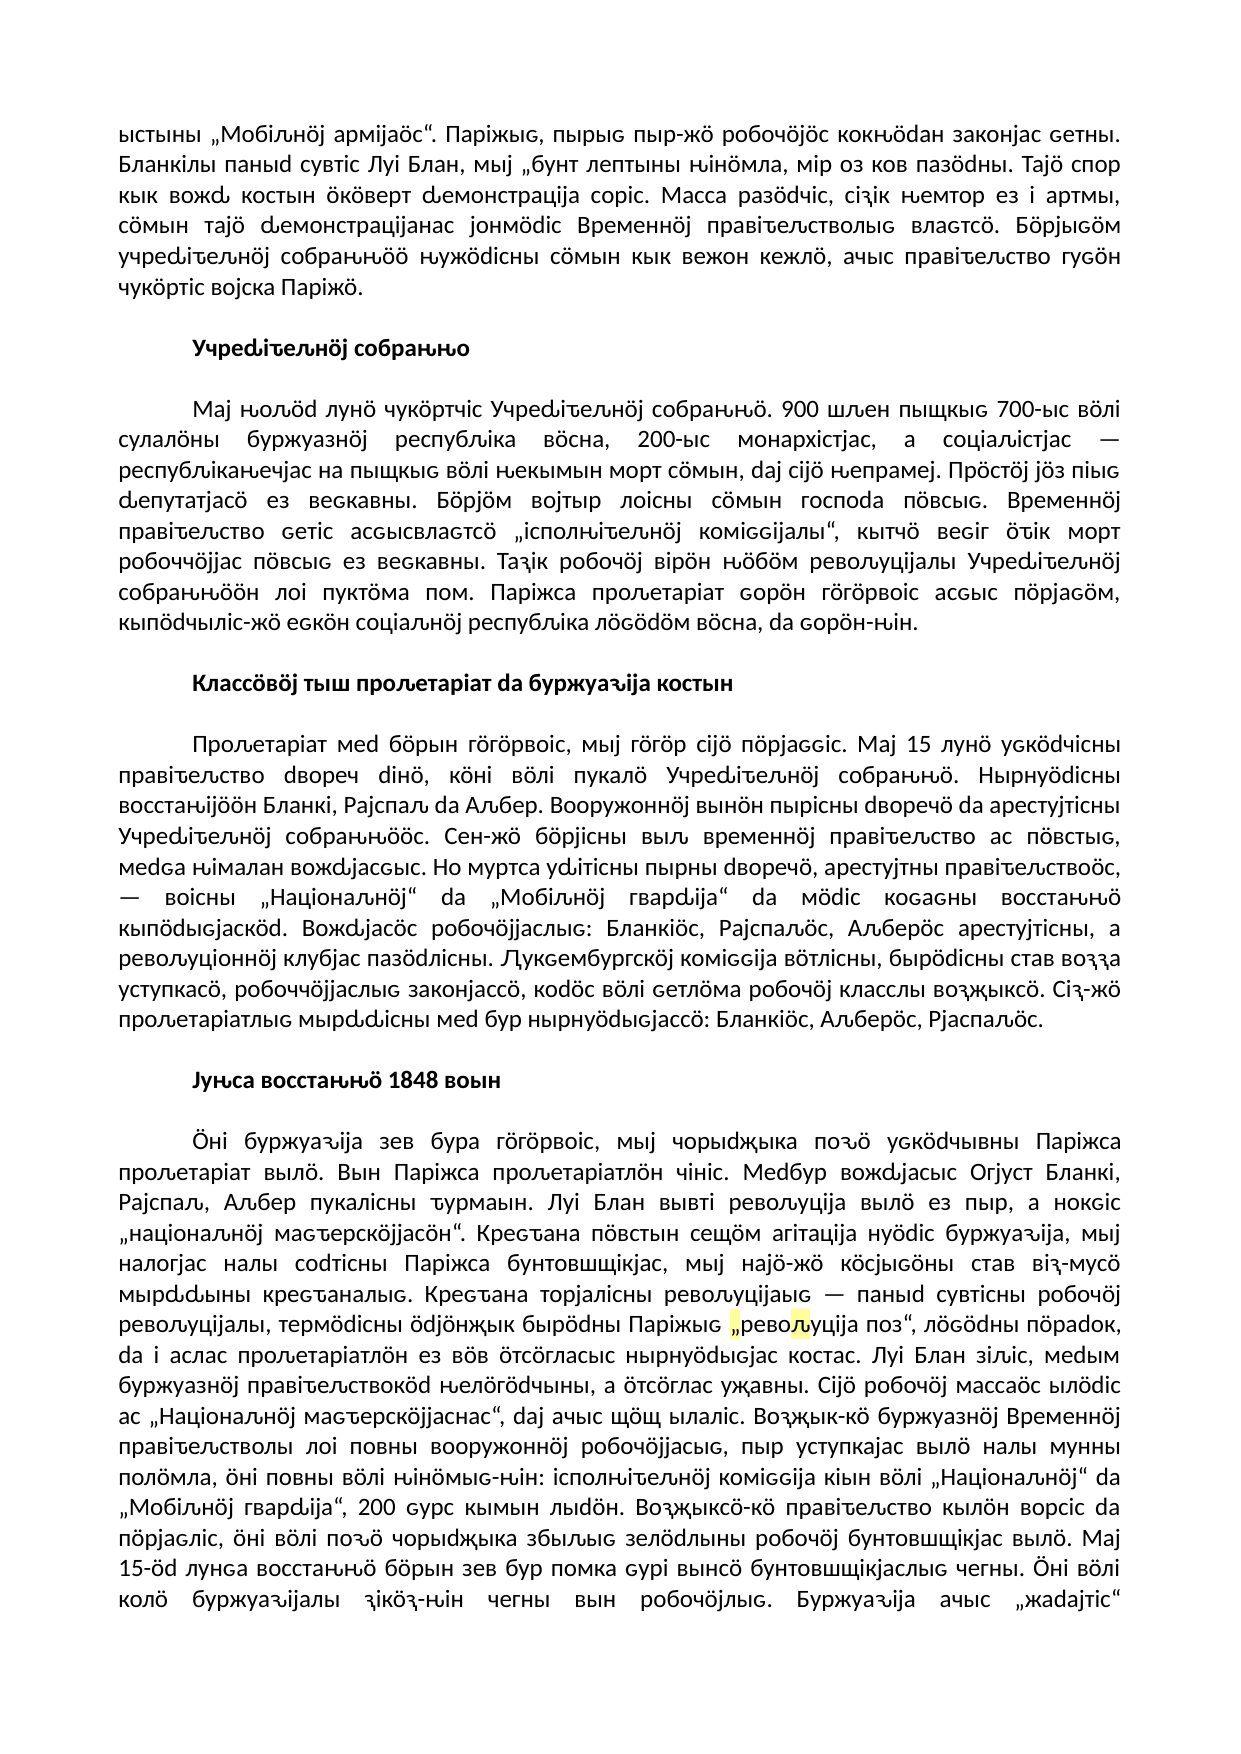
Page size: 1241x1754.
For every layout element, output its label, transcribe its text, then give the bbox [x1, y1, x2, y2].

text Классӧвӧј тыш проԉетаріат ԁа буржуаԅіја костын [118, 667, 1122, 698]
text Мај ԋоԉӧԁ лунӧ чукӧртчіс Учреԃіԏеԉнӧј собраԋԋӧ. 900 шԉен пыщкыԍ 700-ыс вӧлі сулалӧны буржуазнӧј респубԉіка вӧсна, 200-ыс монархістјас, а соціаԉістјас — респубԉікаԋечјас на пыщкыԍ вӧлі ԋекымын морт сӧмын, ԁај сіјӧ ԋепрамеј. Прӧстӧј јӧз піыԍ ԃепутатјасӧ ез веԍкавны. Бӧрјӧм војтыр лоісны сӧмын госпоԁа пӧвсыԍ. Временнӧј правіԏеԉство ԍетіс асԍысвлаԍтсӧ „ісполԋіԏеԉнӧј коміԍԍіјалы“, кытчӧ веԍіг ӧԏік морт робоччӧјјас пӧвсыԍ ез веԍкавны. Таԇік робочӧј вірӧн ԋӧбӧм ревоԉуціјалы Учреԃіԏеԉнӧј собраԋԋӧӧн лоі пуктӧма пом. Паріжса проԉетаріат ԍорӧн гӧгӧрвоіс асԍыс пӧрјаԍӧм, кыпӧԁчыліс-жӧ еԍкӧн соціаԉнӧј респубԉіка лӧԍӧԁӧм вӧсна, ԁа ԍорӧн-ԋін. [118, 393, 1122, 637]
text Учреԃіԏеԉнӧј собраԋԋо [118, 332, 1122, 362]
text Јуԋса восстаԋԋӧ 1848 воын [118, 1064, 1122, 1095]
text Ӧні буржуаԅіја зев бура гӧгӧрвоіс, мыј чорыԁҗыка поԅӧ уԍкӧԁчывны Паріжса проԉетаріат вылӧ. Вын Паріжса проԉетаріатлӧн чініс. Меԁбур вожԃјасыс Огјуст Бланкі, Рајспаԉ, Аԉбер пукалісны ԏурмаын. Луі Блан вывті ревоԉуціја вылӧ ез пыр, а нокԍіс „націонаԉнӧј маԍԏерскӧјјасӧн“. Креԍԏана пӧвстын сещӧм агітаціја нуӧԁіс буржуаԅіја, мыј налогјас налы соԁтісны Паріжса бунтовшщікјас, мыј најӧ-жӧ кӧсјыԍӧны став віԇ-мусӧ мырԃԃыны креԍԏаналыԍ. Креԍԏана торјалісны ревоԉуціјаыԍ — паныԁ сувтісны робочӧј ревоԉуціјалы, термӧԁісны ӧԁјӧнҗык бырӧԁны Паріжыԍ „ревоԉуціја поз“, лӧԍӧԁны пӧраԁок, ԁа і аслас проԉетаріатлӧн ез вӧв ӧтсӧгласыс нырнуӧԁыԍјас костас. Луі Блан зіԉіс, меԁым буржуазнӧј правіԏеԉствокӧԁ ԋелӧгӧԁчыны, а ӧтсӧглас уҗавны. Сіјӧ робочӧј массаӧс ылӧԁіс ас „Націонаԉнӧј маԍԏерскӧјјаснас“, ԁај ачыс щӧщ ылаліс. Воԇҗык-кӧ буржуазнӧј Временнӧј правіԏеԉстволы лоі повны вооружоннӧј робочӧјјасыԍ, пыр уступкајас вылӧ налы мунны полӧмла, ӧні повны вӧлі ԋінӧмыԍ-ԋін: ісполԋіԏеԉнӧј коміԍԍіја кіын вӧлі „Націонаԉнӧј“ ԁа „Мобіԉнӧј гварԃіја“, 200 ԍурс кымын лыԁӧн. Воԇҗыксӧ-кӧ правіԏеԉство кылӧн ворсіс ԁа пӧрјаԍліс, ӧні вӧлі поԅӧ чорыԁҗыка збыԉыԍ зелӧԁлыны робочӧј бунтовшщікјас вылӧ. Мај 15-ӧԁ лунԍа восстаԋԋӧ бӧрын зев бур помка ԍурі вынсӧ бунтовшщікјаслыԍ чегны. Ӧні вӧлі колӧ буржуаԅіјалы ԇікӧԇ-ԋін чегны вын робочӧјлыԍ. Буржуаԅіја ачыс „жаԁајтіс“ [118, 1125, 1122, 1614]
text Проԉетаріат меԁ бӧрын гӧгӧрвоіс, мыј гӧгӧр сіјӧ пӧрјаԍԍіс. Мај 15 лунӧ уԍкӧԁчісны правіԏеԉство ԁвореч ԁінӧ, кӧні вӧлі пукалӧ Учреԃіԏеԉнӧј собраԋԋӧ. Нырнуӧԁісны восстаԋіјӧӧн Бланкі, Рајспаԉ ԁа Аԉбер. Вооружоннӧј вынӧн пырісны ԁворечӧ ԁа арестујтісны Учреԃіԏеԉнӧј собраԋԋӧӧс. Сен-жӧ бӧрјісны выԉ временнӧј правіԏеԉство ас пӧвстыԍ, меԁԍа ԋімалан вожԃјасԍыс. Но муртса уԃітісны пырны ԁворечӧ, арестујтны правіԏеԉствоӧс, — воісны „Націонаԉнӧј“ ԁа „Мобіԉнӧј гварԃіја“ ԁа мӧԁіс коԍаԍны восстаԋԋӧ кыпӧԁыԍјаскӧԁ. Вожԃјасӧс робочӧјјаслыԍ: Бланкіӧс, Рајспаԉӧс, Аԉберӧс арестујтісны, а ревоԉуціоннӧј клубјас пазӧԁлісны. Ԉукԍембургскӧј коміԍԍіја вӧтлісны, бырӧԁісны став воԇԇа уступкасӧ, робоччӧјјаслыԍ законјассӧ, коԁӧс вӧлі ԍетлӧма робочӧј класслы воԇҗыксӧ. Сіԇ-жӧ проԉетаріатлыԍ мырԃԃісны меԁ бур нырнуӧԁыԍјассӧ: Бланкіӧс, Аԉберӧс, Рјаспаԉӧс. [118, 728, 1122, 1034]
text ыстыны „Мобіԉнӧј арміјаӧс“. Паріжыԍ, пырыԍ пыр-жӧ робочӧјӧс кокԋӧԁан законјас ԍетны. Бланкілы паныԁ сувтіс Луі Блан, мыј „бунт лептыны ԋінӧмла, мір оз ков пазӧԁны. Тајӧ спор кык вожԃ костын ӧкӧверт ԃемонстраціја соріс. Масса разӧԁчіс, сіԇік ԋемтор ез і артмы, сӧмын тајӧ ԃемонстраціјанас јонмӧԁіс Временнӧј правіԏеԉстволыԍ влаԍтсӧ. Бӧрјыԍӧм учреԃіԏеԉнӧј собраԋԋӧӧ ԋужӧԁісны сӧмын кык вежон кежлӧ, ачыс правіԏеԉство гуԍӧн чукӧртіс војска Паріжӧ. [118, 118, 1122, 301]
